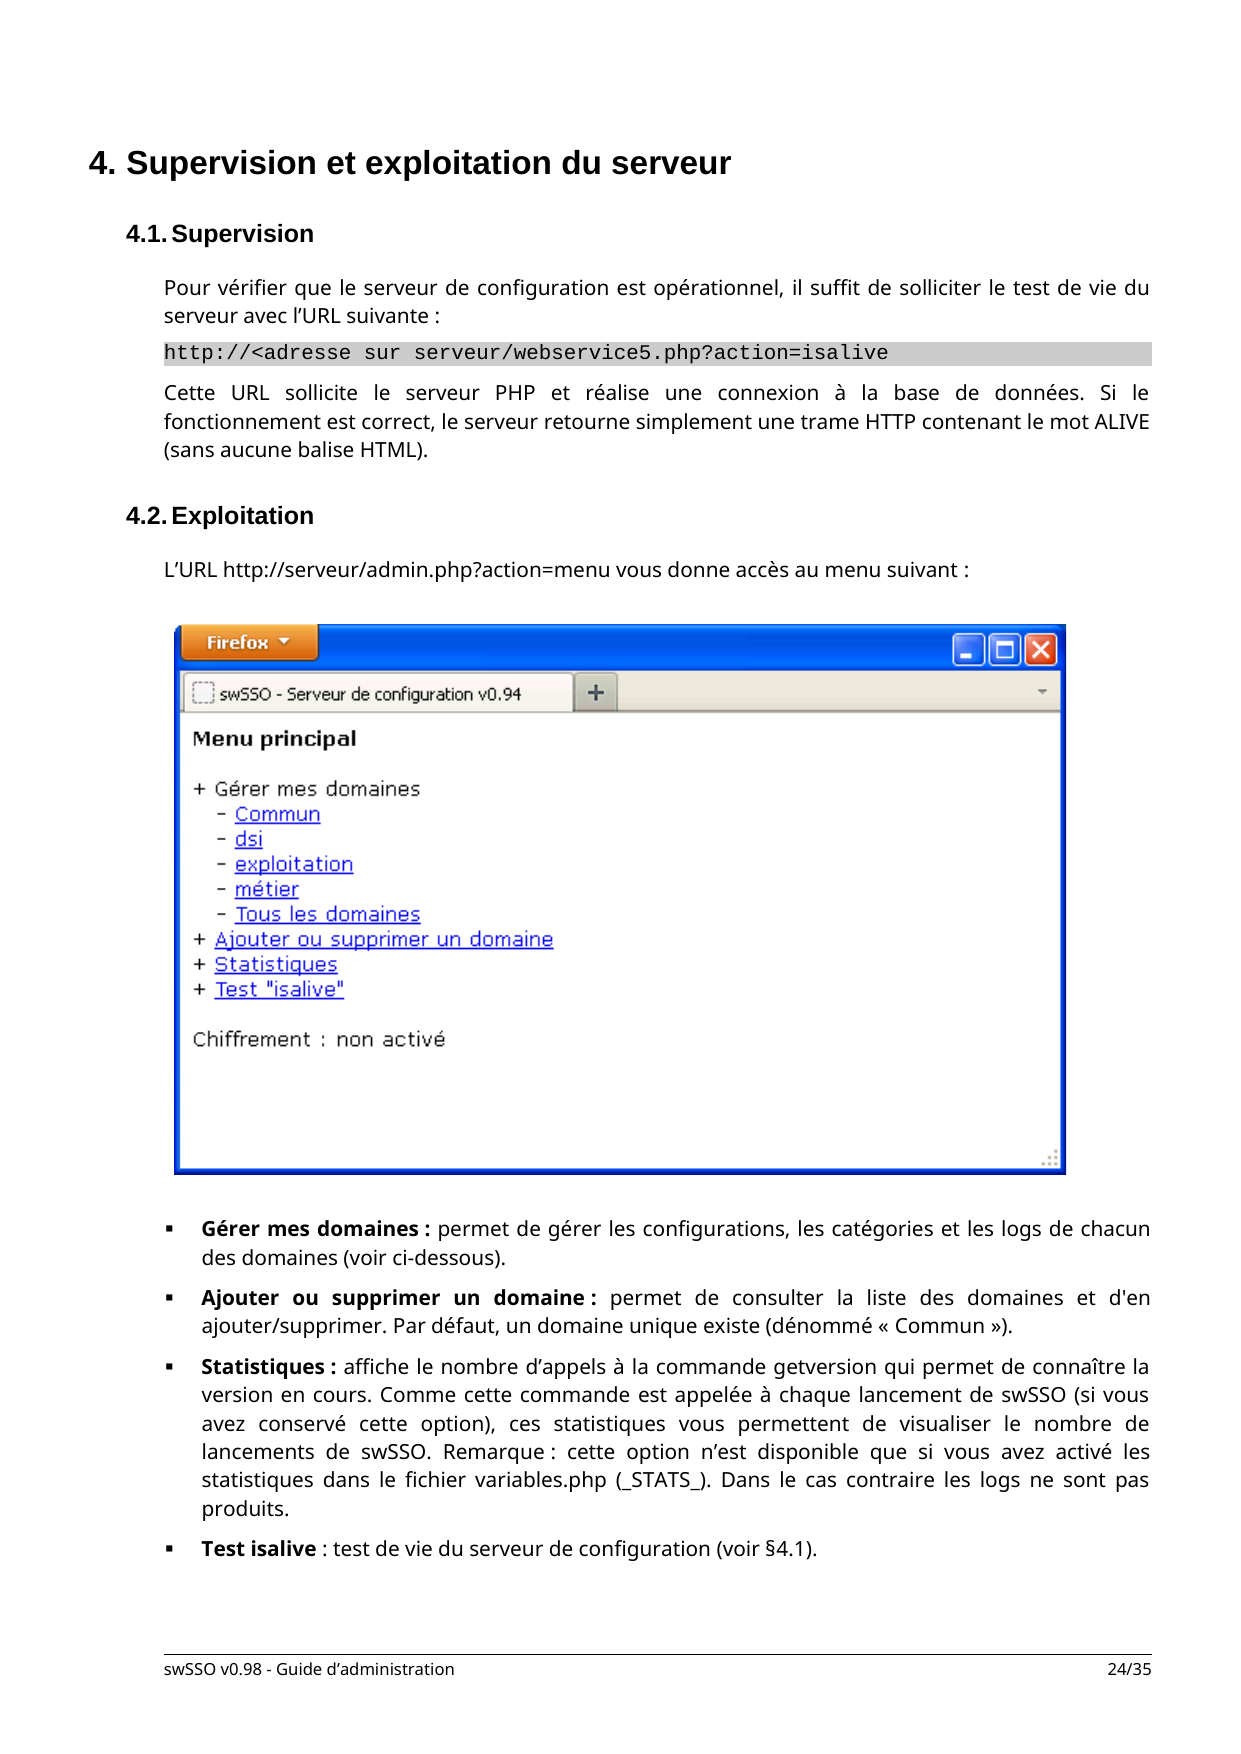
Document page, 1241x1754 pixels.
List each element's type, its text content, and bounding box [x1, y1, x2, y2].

list Statistiques : affiche le nombre d’appels à la commande getversion qui permet de connaître la version en cours. Comme cette commande est appelée à chaque lancement de swSSO (si vous avez conservé cette option), ces statistiques vous permettent de visualiser le nombre de lancements de swSSO. Remarque : cette option n’est disponible que si vous avez activé les statistiques dans le fichier variables.php (_STATS_). Dans le cas contraire les logs ne sont pas produits. [164, 1352, 1152, 1522]
list Ajouter ou supprimer un domaine : permet de consulter la liste des domaines et d'en ajouter/supprimer. Par défaut, un domaine unique existe (dénommé « Commun »). [164, 1283, 1152, 1340]
text Cette URL sollicite le serveur PHP et réalise une connexion à la base de données. Si le fonctionnement est correct, le serveur retourne simplement une trame HTTP contenant le mot ALIVE (sans aucune balise HTML). [164, 378, 1152, 464]
picture [174, 624, 1067, 1175]
list Gérer mes domaines : permet de gérer les configurations, les catégories et les logs de chacun des domaines (voir ci-dessous). [164, 1214, 1152, 1271]
subtitle Supervision et exploitation du serveur [89, 143, 1152, 182]
text L’URL http://serveur/admin.php?action=menu vous donne accès au menu suivant : [164, 555, 1152, 583]
list Test isalive : test de vie du serveur de configuration (voir §4.1). [164, 1534, 1152, 1563]
subtitle Exploitation [126, 501, 1152, 530]
text http://<adresse sur serveur/webservice5.php?action=isalive [164, 342, 1152, 366]
text Pour vérifier que le serveur de configuration est opérationnel, il suffit de solliciter le test de vie du serveur avec l’URL suivante : [164, 273, 1152, 330]
subtitle Supervision [126, 219, 1152, 248]
